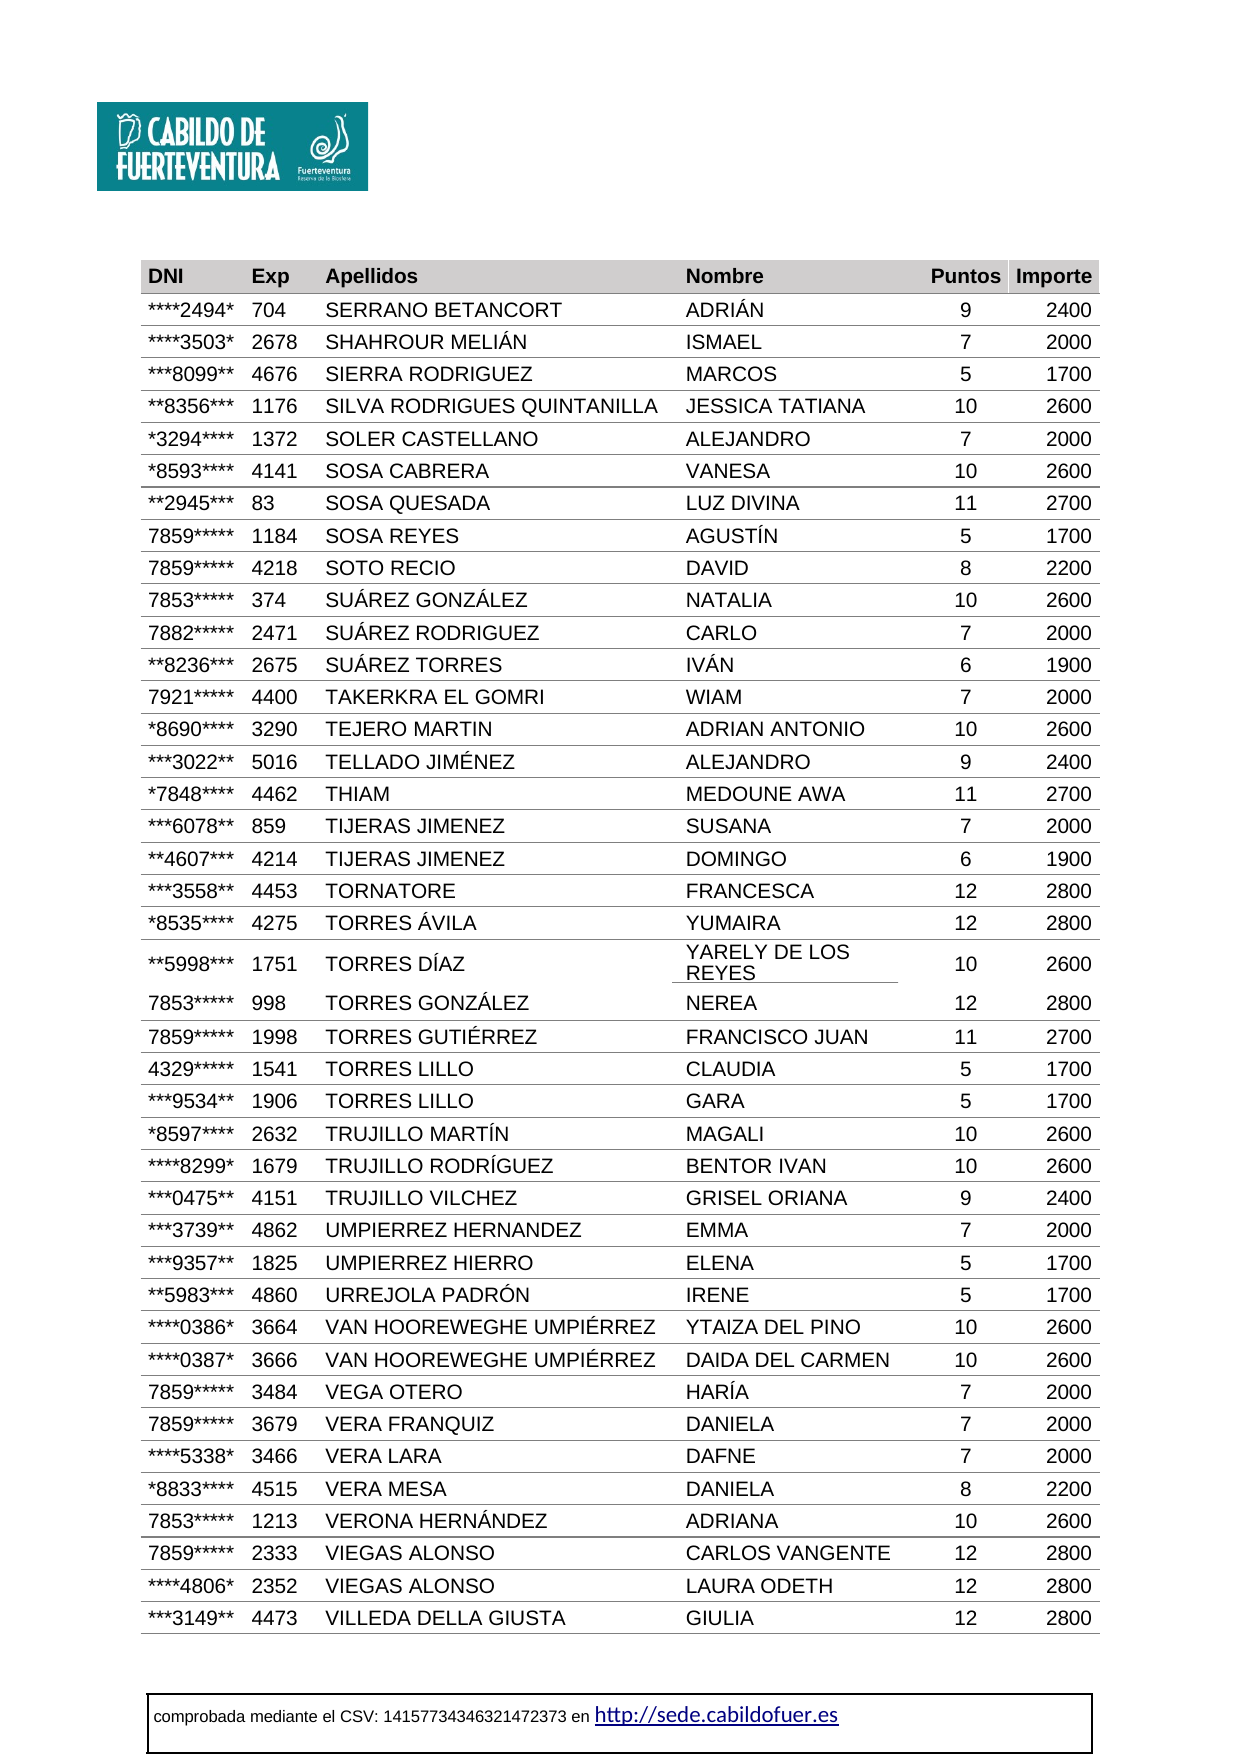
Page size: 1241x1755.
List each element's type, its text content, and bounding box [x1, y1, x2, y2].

table_cell 7882***** [141, 617, 243, 648]
table_cell 12 [898, 907, 1008, 938]
table_cell 4862 [243, 1215, 311, 1246]
table_cell 1900 [1009, 649, 1099, 680]
table_cell VAN HOOREWEGHE UMPIÉRREZ [311, 1311, 672, 1343]
table_cell 2400 [1009, 746, 1099, 777]
table_cell TORRES LILLO [311, 1053, 672, 1084]
table_cell VERONA HERNÁNDEZ [311, 1505, 672, 1536]
table_cell 2000 [1009, 1215, 1099, 1246]
table_cell 2200 [1009, 552, 1099, 583]
table_cell ***0475** [141, 1182, 243, 1213]
table_cell 1700 [1009, 1279, 1099, 1310]
table_cell *8535**** [141, 907, 243, 938]
table_cell TRUJILLO VILCHEZ [311, 1182, 672, 1213]
table_cell 2000 [1009, 617, 1099, 648]
table_cell 2700 [1009, 488, 1099, 519]
table_cell NATALIA [672, 584, 898, 616]
table_cell TORRES DÍAZ [311, 940, 672, 984]
table_cell 2600 [1009, 1311, 1099, 1343]
table_cell TIJERAS JIMENEZ [311, 843, 672, 874]
table_cell ***9534** [141, 1085, 243, 1117]
table_cell MARCOS [672, 358, 898, 389]
table_cell DAVID [672, 552, 898, 583]
table_cell 4141 [243, 455, 311, 486]
table_cell SOSA REYES [311, 520, 672, 551]
table_cell 3484 [243, 1376, 311, 1407]
table_cell JESSICA TATIANA [672, 391, 898, 422]
table_cell ****5338* [141, 1441, 243, 1472]
table_cell 2800 [1009, 984, 1099, 1020]
table_cell TAKERKRA EL GOMRI [311, 681, 672, 712]
table_cell UMPIERREZ HIERRO [311, 1247, 672, 1278]
table_cell ****4806* [141, 1570, 243, 1601]
table_cell TORRES GONZÁLEZ [311, 984, 672, 1020]
table_cell 10 [898, 1505, 1008, 1536]
table_header Nombre [672, 260, 898, 293]
table_cell ELENA [672, 1247, 898, 1278]
table_cell SUÁREZ GONZÁLEZ [311, 584, 672, 616]
table_cell *8597**** [141, 1118, 243, 1149]
table_cell 9 [898, 746, 1008, 777]
table_cell 7 [898, 681, 1008, 712]
table_cell 7859***** [141, 520, 243, 551]
table_cell 5 [898, 1247, 1008, 1278]
table_cell 3666 [243, 1344, 311, 1375]
table_cell 4218 [243, 552, 311, 583]
table_cell 7 [898, 617, 1008, 648]
table_cell 7859***** [141, 1376, 243, 1407]
table_cell 5 [898, 520, 1008, 551]
table_cell 3679 [243, 1408, 311, 1439]
table_cell 7859***** [141, 552, 243, 583]
table_cell 2700 [1009, 778, 1099, 809]
table_cell 2800 [1009, 1538, 1099, 1569]
table_cell 4453 [243, 875, 311, 906]
table_cell SUSANA [672, 810, 898, 842]
table_cell VEGA OTERO [311, 1376, 672, 1407]
table_header Exp [243, 260, 311, 293]
table_cell 5 [898, 1279, 1008, 1310]
table_cell 12 [898, 984, 1008, 1020]
table_cell ****0387* [141, 1344, 243, 1375]
table_cell IVÁN [672, 649, 898, 680]
table_cell 7 [898, 1441, 1008, 1472]
table_cell **5998*** [141, 940, 243, 984]
table_cell 6 [898, 649, 1008, 680]
table_cell 1700 [1009, 1247, 1099, 1278]
table_cell 2600 [1009, 391, 1099, 422]
table_cell 4473 [243, 1602, 311, 1633]
table_cell 7853***** [141, 984, 243, 1020]
table_cell TELLADO JIMÉNEZ [311, 746, 672, 777]
table_cell 1213 [243, 1505, 311, 1536]
table_cell 704 [243, 294, 311, 325]
table_cell EMMA [672, 1215, 898, 1246]
table_cell 4151 [243, 1182, 311, 1213]
table_cell URREJOLA PADRÓN [311, 1279, 672, 1310]
table_cell 7859***** [141, 1408, 243, 1439]
table_cell 1372 [243, 423, 311, 454]
table_cell 3466 [243, 1441, 311, 1472]
table_cell ALEJANDRO [672, 746, 898, 777]
table_cell AGUSTÍN [672, 520, 898, 551]
table_cell ****2494* [141, 294, 243, 325]
table_cell 1541 [243, 1053, 311, 1084]
table_cell NEREA [672, 984, 898, 1020]
table_cell 10 [898, 1150, 1008, 1181]
table_cell 4676 [243, 358, 311, 389]
table_cell 374 [243, 584, 311, 616]
table_cell 2800 [1009, 907, 1099, 938]
table_cell 5 [898, 1085, 1008, 1117]
table_cell 2600 [1009, 455, 1099, 486]
table_cell DAIDA DEL CARMEN [672, 1344, 898, 1375]
table_cell TORRES LILLO [311, 1085, 672, 1117]
table_cell ISMAEL [672, 326, 898, 357]
table_cell WIAM [672, 681, 898, 712]
table_cell 10 [898, 940, 1008, 984]
table_cell **4607*** [141, 843, 243, 874]
table_cell SILVA RODRIGUES QUINTANILLA [311, 391, 672, 422]
table_cell ***3022** [141, 746, 243, 777]
table_cell 1998 [243, 1021, 311, 1052]
table_cell SOSA CABRERA [311, 455, 672, 486]
table_cell VIEGAS ALONSO [311, 1570, 672, 1601]
table_cell ****8299* [141, 1150, 243, 1181]
table_cell YARELY DE LOS REYES [672, 940, 898, 982]
table_cell 12 [898, 1570, 1008, 1601]
table_cell 4275 [243, 907, 311, 938]
table_cell 7921***** [141, 681, 243, 712]
table_cell 4860 [243, 1279, 311, 1310]
table_cell 2000 [1009, 681, 1099, 712]
table_cell GIULIA [672, 1602, 898, 1633]
table_cell **8356*** [141, 391, 243, 422]
table_cell 10 [898, 391, 1008, 422]
table_cell 7 [898, 1408, 1008, 1439]
table_cell DANIELA [672, 1473, 898, 1504]
table_cell 4329***** [141, 1053, 243, 1084]
table_cell 5 [898, 358, 1008, 389]
table_cell 5 [898, 1053, 1008, 1084]
table_cell YTAIZA DEL PINO [672, 1311, 898, 1343]
table_cell VERA MESA [311, 1473, 672, 1504]
table_cell *8593**** [141, 455, 243, 486]
table_cell 10 [898, 1311, 1008, 1343]
table_cell 11 [898, 778, 1008, 809]
table_cell HARÍA [672, 1376, 898, 1407]
table_cell 10 [898, 455, 1008, 486]
table_cell 7 [898, 423, 1008, 454]
table_header Puntos [898, 260, 1008, 293]
table_cell *3294**** [141, 423, 243, 454]
table_cell 3290 [243, 714, 311, 745]
table_cell 2471 [243, 617, 311, 648]
table_cell 2000 [1009, 326, 1099, 357]
table_cell CARLO [672, 617, 898, 648]
table_cell 1751 [243, 940, 311, 984]
table_cell TORNATORE [311, 875, 672, 906]
table_cell BENTOR IVAN [672, 1150, 898, 1181]
table_cell SOLER CASTELLANO [311, 423, 672, 454]
table_cell 5016 [243, 746, 311, 777]
table_cell 2352 [243, 1570, 311, 1601]
table_cell ADRIÁN [672, 294, 898, 325]
table_cell 1679 [243, 1150, 311, 1181]
table_cell YUMAIRA [672, 907, 898, 938]
table_cell *8690**** [141, 714, 243, 745]
table_cell 12 [898, 875, 1008, 906]
table_cell ***6078** [141, 810, 243, 842]
table_cell 2600 [1009, 1344, 1099, 1375]
table_cell **8236*** [141, 649, 243, 680]
table_cell CLAUDIA [672, 1053, 898, 1084]
table_cell 2600 [1009, 714, 1099, 745]
table_cell 1825 [243, 1247, 311, 1278]
table_cell 12 [898, 1538, 1008, 1569]
table_cell 1700 [1009, 1053, 1099, 1084]
table_cell ***3149** [141, 1602, 243, 1633]
table_cell ****0386* [141, 1311, 243, 1343]
table_cell 7853***** [141, 584, 243, 616]
table_cell 2000 [1009, 1408, 1099, 1439]
table_cell 2000 [1009, 423, 1099, 454]
table_cell LAURA ODETH [672, 1570, 898, 1601]
table_cell 859 [243, 810, 311, 842]
table_cell 7859***** [141, 1538, 243, 1569]
table_cell 4400 [243, 681, 311, 712]
table_cell 11 [898, 488, 1008, 519]
table_cell ***3739** [141, 1215, 243, 1246]
table_cell **5983*** [141, 1279, 243, 1310]
table_cell DOMINGO [672, 843, 898, 874]
table_cell 10 [898, 584, 1008, 616]
table_cell SIERRA RODRIGUEZ [311, 358, 672, 389]
table_cell GARA [672, 1085, 898, 1117]
table_cell SUÁREZ RODRIGUEZ [311, 617, 672, 648]
table_cell 2200 [1009, 1473, 1099, 1504]
table_cell 8 [898, 1473, 1008, 1504]
table_cell 1700 [1009, 358, 1099, 389]
table_cell 9 [898, 294, 1008, 325]
table_cell 1184 [243, 520, 311, 551]
table_cell 7853***** [141, 1505, 243, 1536]
table_cell IRENE [672, 1279, 898, 1310]
table_cell 2675 [243, 649, 311, 680]
table_cell 7 [898, 1215, 1008, 1246]
table_cell ADRIAN ANTONIO [672, 714, 898, 745]
table_cell 83 [243, 488, 311, 519]
table_header Importe [1009, 260, 1099, 293]
table_cell 1900 [1009, 843, 1099, 874]
table_cell DANIELA [672, 1408, 898, 1439]
table_cell 4214 [243, 843, 311, 874]
table_cell 2000 [1009, 1441, 1099, 1472]
table_cell SHAHROUR MELIÁN [311, 326, 672, 357]
table_cell 4515 [243, 1473, 311, 1504]
table_cell TRUJILLO MARTÍN [311, 1118, 672, 1149]
table_cell 2700 [1009, 1021, 1099, 1052]
table_cell SERRANO BETANCORT [311, 294, 672, 325]
table_cell ADRIANA [672, 1505, 898, 1536]
table_cell VAN HOOREWEGHE UMPIÉRREZ [311, 1344, 672, 1375]
table_cell 1700 [1009, 520, 1099, 551]
table_cell CARLOS VANGENTE [672, 1538, 898, 1569]
table_cell THIAM [311, 778, 672, 809]
table_cell VERA FRANQUIZ [311, 1408, 672, 1439]
table_cell 12 [898, 1602, 1008, 1633]
table_cell 10 [898, 714, 1008, 745]
table_cell 2600 [1009, 1150, 1099, 1181]
table_cell SOSA QUESADA [311, 488, 672, 519]
table_cell **2945*** [141, 488, 243, 519]
table_cell 2600 [1009, 1118, 1099, 1149]
table_cell 7859***** [141, 1021, 243, 1052]
table_header DNI [141, 260, 243, 293]
table_cell 7 [898, 810, 1008, 842]
table_cell 1176 [243, 391, 311, 422]
table_cell 2600 [1009, 1505, 1099, 1536]
table_cell 3664 [243, 1311, 311, 1343]
table_cell 2000 [1009, 1376, 1099, 1407]
table_cell 2400 [1009, 294, 1099, 325]
table_cell 998 [243, 984, 311, 1020]
table_cell 2400 [1009, 1182, 1099, 1213]
table_cell FRANCESCA [672, 875, 898, 906]
table_cell FRANCISCO JUAN [672, 1021, 898, 1052]
table_cell 2800 [1009, 1570, 1099, 1601]
table_cell 2800 [1009, 1602, 1099, 1633]
table_cell UMPIERREZ HERNANDEZ [311, 1215, 672, 1246]
table_cell *8833**** [141, 1473, 243, 1504]
table_cell 2333 [243, 1538, 311, 1569]
table_cell 2632 [243, 1118, 311, 1149]
table_cell LUZ DIVINA [672, 488, 898, 519]
table_cell TEJERO MARTIN [311, 714, 672, 745]
table_cell 7 [898, 326, 1008, 357]
table_cell MAGALI [672, 1118, 898, 1149]
table_cell 2678 [243, 326, 311, 357]
table_cell VANESA [672, 455, 898, 486]
table_cell VERA LARA [311, 1441, 672, 1472]
table_cell ***9357** [141, 1247, 243, 1278]
table_cell ALEJANDRO [672, 423, 898, 454]
table_cell MEDOUNE AWA [672, 778, 898, 809]
table_cell ***8099** [141, 358, 243, 389]
table_cell TORRES ÁVILA [311, 907, 672, 938]
table_cell *7848**** [141, 778, 243, 809]
table_cell GRISEL ORIANA [672, 1182, 898, 1213]
table_cell 9 [898, 1182, 1008, 1213]
table_cell 10 [898, 1344, 1008, 1375]
table_cell TORRES GUTIÉRREZ [311, 1021, 672, 1052]
table_cell ***3558** [141, 875, 243, 906]
table_cell 1906 [243, 1085, 311, 1117]
table_cell 2600 [1009, 940, 1099, 984]
table_cell 2000 [1009, 810, 1099, 842]
table_cell ****3503* [141, 326, 243, 357]
table_cell DAFNE [672, 1441, 898, 1472]
table_cell VILLEDA DELLA GIUSTA [311, 1602, 672, 1633]
table_cell 1700 [1009, 1085, 1099, 1117]
table_cell 2800 [1009, 875, 1099, 906]
table_cell 8 [898, 552, 1008, 583]
table_cell 7 [898, 1376, 1008, 1407]
table_cell VIEGAS ALONSO [311, 1538, 672, 1569]
table_header Apellidos [311, 260, 672, 293]
table_cell SOTO RECIO [311, 552, 672, 583]
table_cell TRUJILLO RODRÍGUEZ [311, 1150, 672, 1181]
table_cell 2600 [1009, 584, 1099, 616]
table_cell 4462 [243, 778, 311, 809]
table_cell 6 [898, 843, 1008, 874]
table_cell TIJERAS JIMENEZ [311, 810, 672, 842]
table_cell 11 [898, 1021, 1008, 1052]
table_cell SUÁREZ TORRES [311, 649, 672, 680]
table_cell 10 [898, 1118, 1008, 1149]
